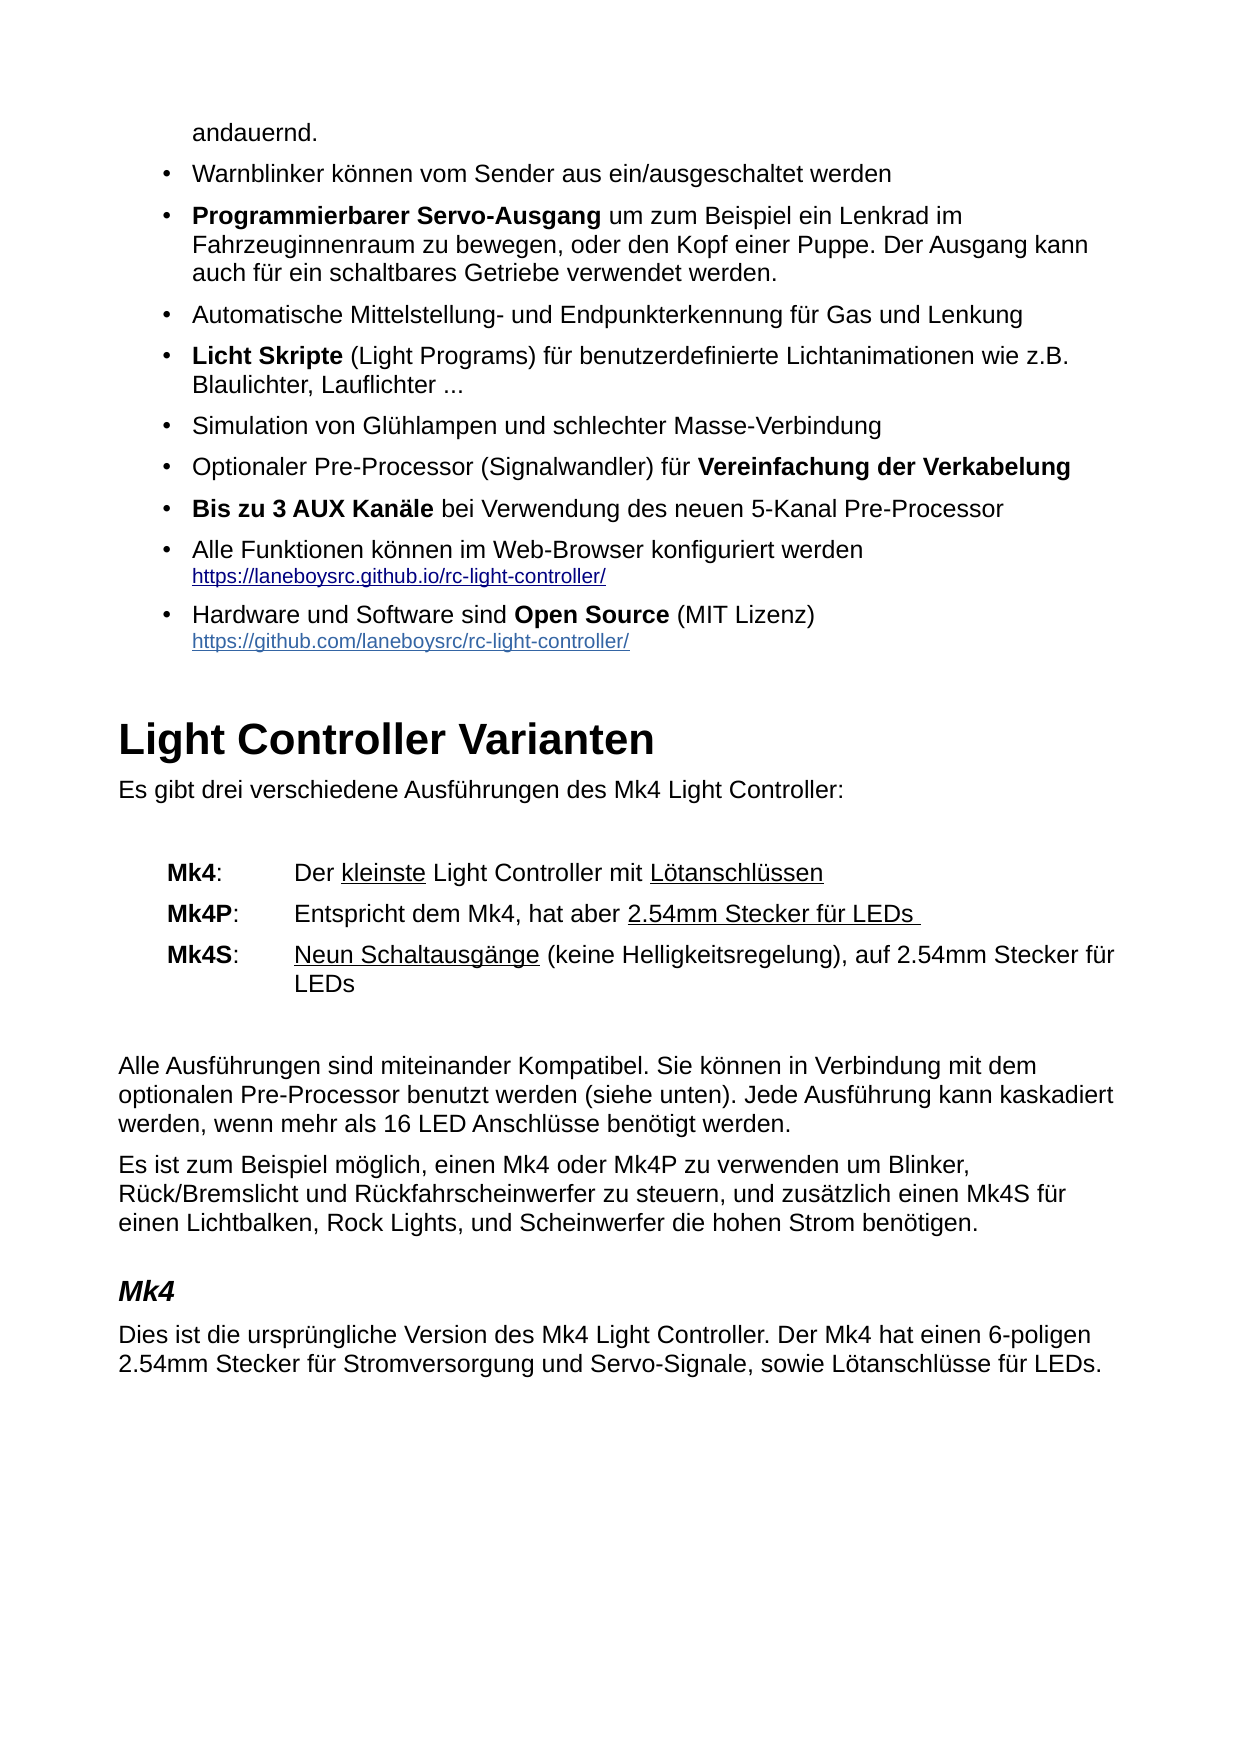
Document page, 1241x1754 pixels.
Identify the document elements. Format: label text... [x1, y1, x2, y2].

list Licht Skripte (Light Programs) für benutzerdefinierte Lichtanimationen wie z.B. Blaulichter, Lauflichter ... [162, 341, 1122, 398]
subtitle Light Controller Varianten [118, 713, 1122, 763]
list Bis zu 3 AUX Kanäle bei Verwendung des neuen 5-Kanal Pre-Processor [162, 494, 1122, 523]
subtitle Mk4 [118, 1274, 1122, 1307]
text Es ist zum Beispiel möglich, einen Mk4 oder Mk4P zu verwenden um Blinker, Rück/Bremslicht und Rückfahrscheinwerfer zu steuern, und zusätzlich einen Mk4S für einen Lichtbalken, Rock Lights, und Scheinwerfer die hohen Strom benötigen. [118, 1150, 1122, 1236]
text Mk4S: Neun Schaltausgänge (keine Helligkeitsregelung), auf 2.54mm Stecker für LEDs [167, 940, 1122, 998]
list Hardware und Software sind Open Source (MIT Lizenz) https://github.com/laneboysrc/rc-light-controller/ [162, 600, 1122, 653]
list Automatische Mittelstellung- und Endpunkterkennung für Gas und Lenkung [162, 299, 1122, 328]
text Mk4: Der kleinste Light Controller mit Lötanschlüssen [167, 858, 1122, 886]
list andauernd. [162, 118, 1122, 147]
text Es gibt drei verschiedene Ausführungen des Mk4 Light Controller: [118, 775, 1122, 804]
list Warnblinker können vom Sender aus ein/ausgeschaltet werden [162, 159, 1122, 188]
text Alle Ausführungen sind miteinander Kompatibel. Sie können in Verbindung mit dem optionalen Pre-Processor benutzt werden (siehe unten). Jede Ausführung kann kaskadiert werden, wenn mehr als 16 LED Anschlüsse benötigt werden. [118, 1051, 1122, 1138]
list Simulation von Glühlampen und schlechter Masse-Verbindung [162, 411, 1122, 440]
list Optionaler Pre-Processor (Signalwandler) für Vereinfachung der Verkabelung [162, 452, 1122, 481]
list Programmierbarer Servo-Ausgang um zum Beispiel ein Lenkrad im Fahrzeuginnenraum zu bewegen, oder den Kopf einer Puppe. Der Ausgang kann auch für ein schaltbares Getriebe verwendet werden. [162, 201, 1122, 287]
text Dies ist die ursprüngliche Version des Mk4 Light Controller. Der Mk4 hat einen 6-poligen 2.54mm Stecker für Stromversorgung und Servo-Signale, sowie Lötanschlüsse für LEDs. [118, 1320, 1122, 1377]
list Alle Funktionen können im Web-Browser konfiguriert werden https://laneboysrc.github.io/rc-light-controller/ [162, 535, 1122, 588]
text Mk4P: Entspricht dem Mk4, hat aber 2.54mm Stecker für LEDs [167, 899, 1122, 928]
